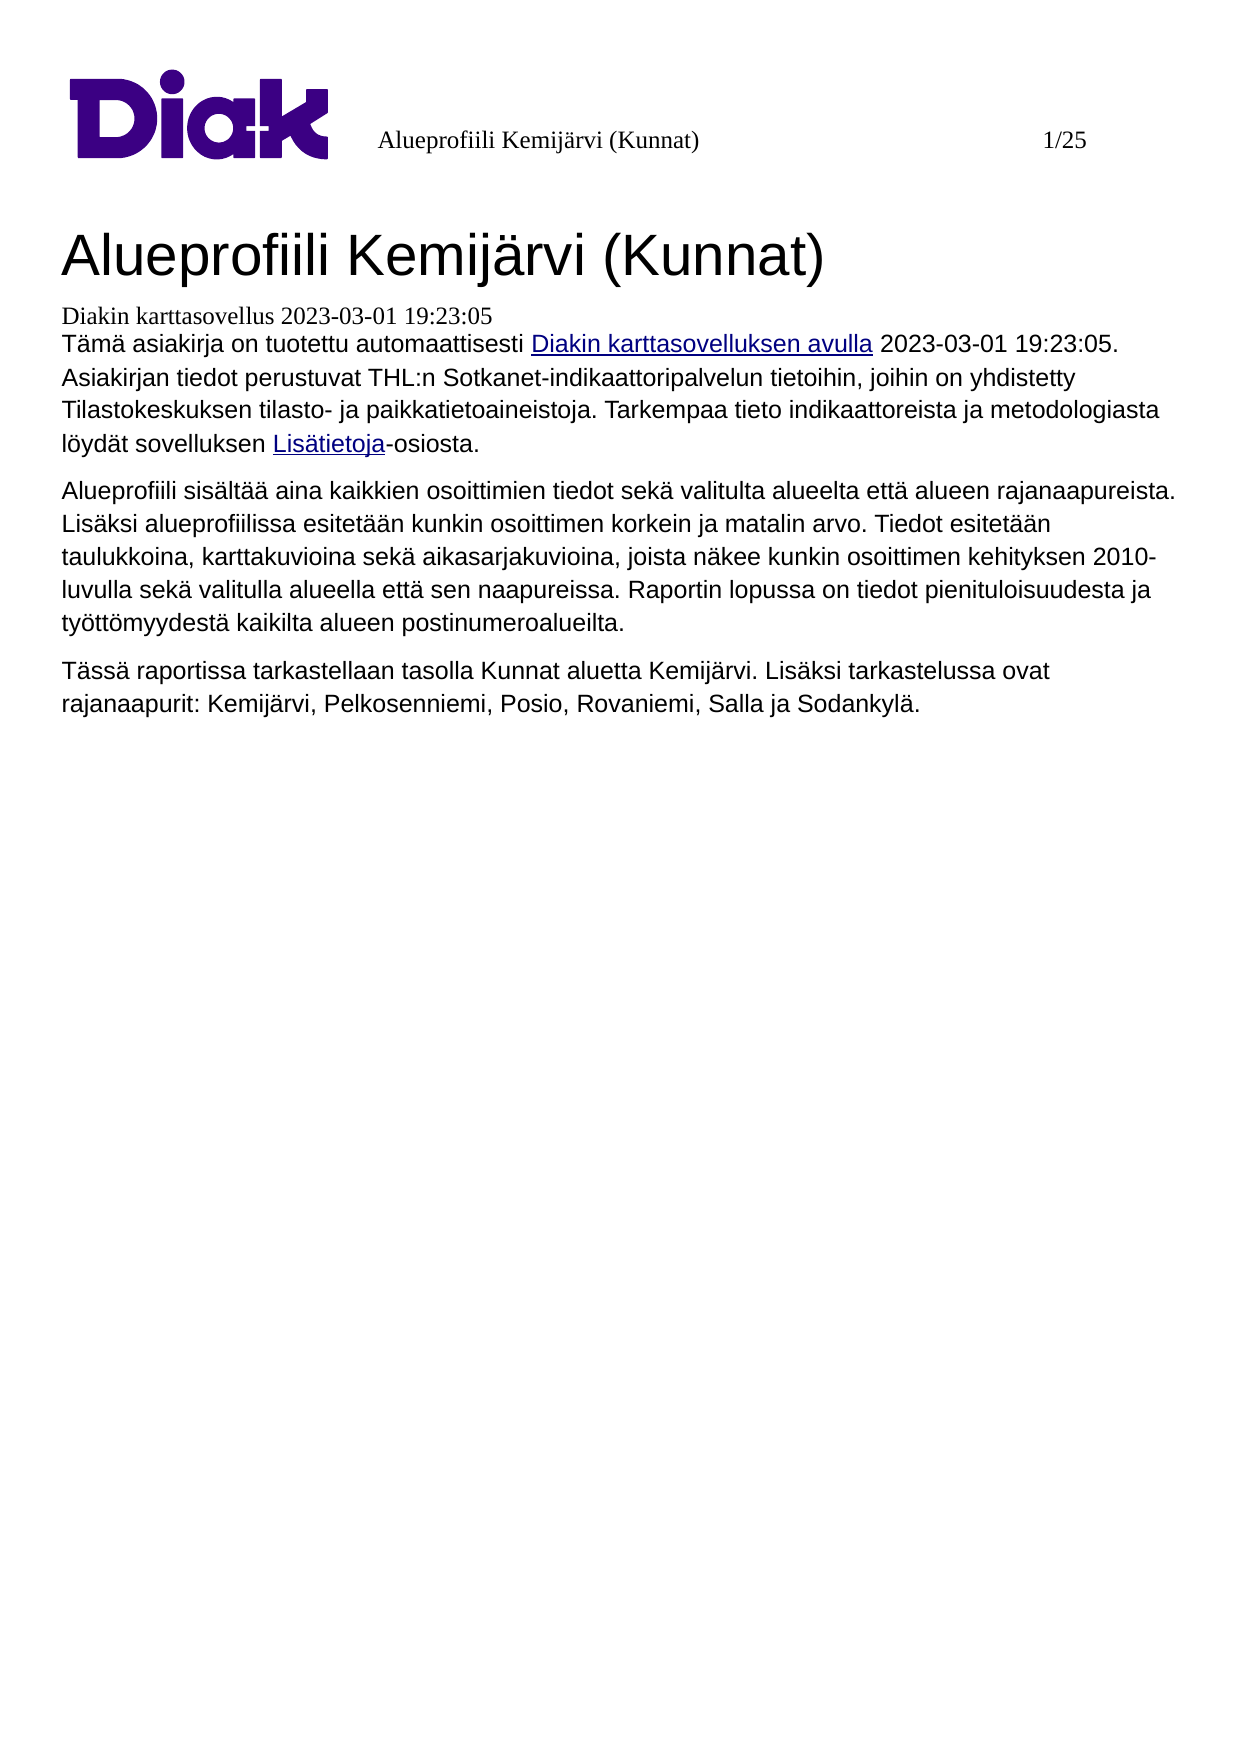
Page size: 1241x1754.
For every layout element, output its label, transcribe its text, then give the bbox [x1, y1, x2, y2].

text Tämä asiakirja on tuotettu automaattisesti Diakin karttasovelluksen avulla 2023-03-01 19:23:05. Asiakirjan tiedot perustuvat THL:n Sotkanet-indikaattoripalvelun tietoihin, joihin on yhdistetty Tilastokeskuksen tilasto- ja paikkatietoaineistoja. Tarkempaa tieto indikaattoreista ja metodologiasta löydät sovelluksen Lisätietoja-osiosta. [61, 329, 1179, 457]
title Alueprofiili Kemijärvi (Kunnat) [61, 221, 1179, 288]
text Alueprofiili sisältää aina kaikkien osoittimien tiedot sekä valitulta alueelta että alueen rajanaapureista. Lisäksi alueprofiilissa esitetään kunkin osoittimen korkein ja matalin arvo. Tiedot esitetään taulukkoina, karttakuvioina sekä aikasarjakuvioina, joista näkee kunkin osoittimen kehityksen 2010-luvulla sekä valitulla alueella että sen naapureissa. Raportin lopussa on tiedot pienituloisuudesta ja työttömyydestä kaikilta alueen postinumeroalueilta. [61, 476, 1179, 637]
text Diakin karttasovellus 2023-03-01 19:23:05 [61, 301, 1179, 329]
text Tässä raportissa tarkastellaan tasolla Kunnat aluetta Kemijärvi. Lisäksi tarkastelussa ovat rajanaapurit: Kemijärvi, Pelkosenniemi, Posio, Rovaniemi, Salla ja Sodankylä. [61, 656, 1179, 718]
